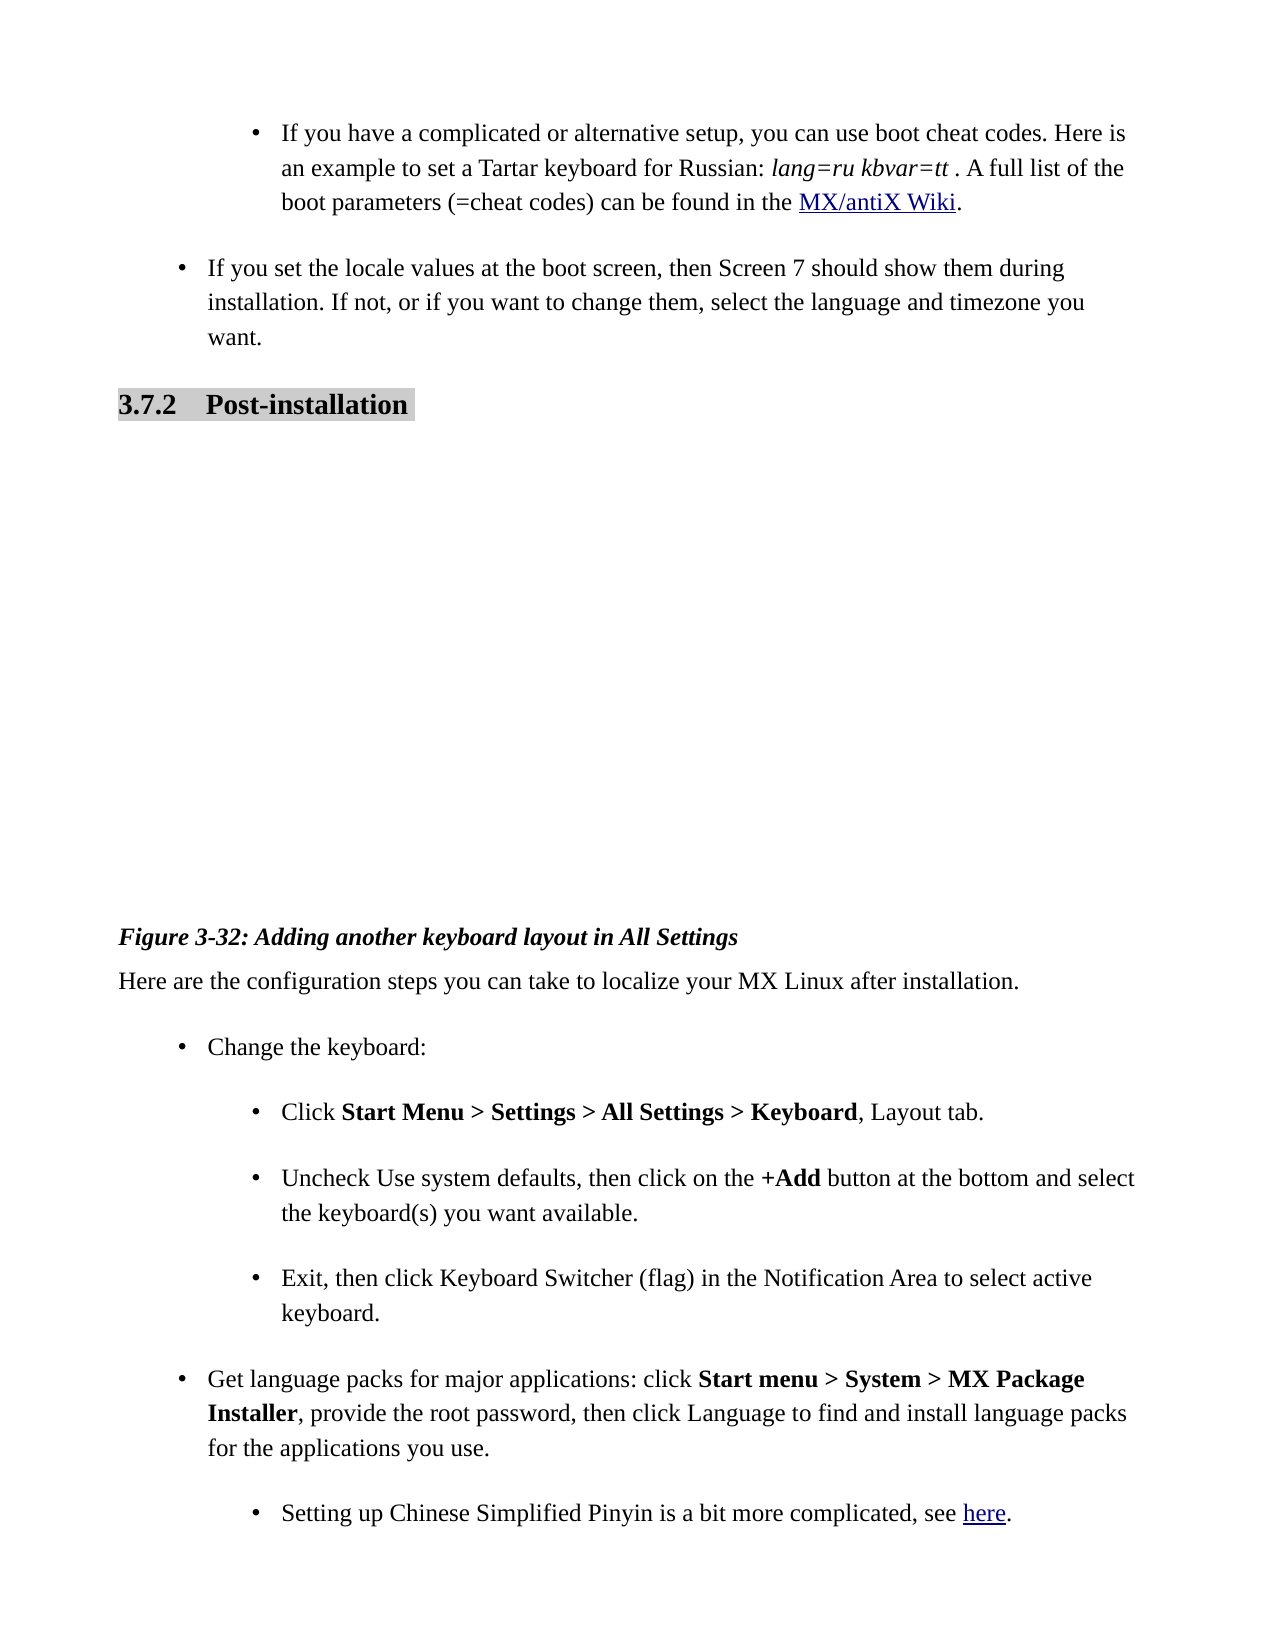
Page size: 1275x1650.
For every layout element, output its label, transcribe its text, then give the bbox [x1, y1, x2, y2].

list Uncheck Use system defaults, then click on the +Add button at the bottom and select the keyboard(s) you want available. [252, 1163, 1141, 1226]
list If you set the locale values at the boot screen, then Screen 7 should show them during installation. If not, or if you want to change them, select the language and timezone you want. [178, 253, 1141, 351]
list Exit, then click Keyboard Switcher (flag) in the Notification Area to select active keyboard. [252, 1263, 1141, 1327]
list Change the keyboard: [178, 1032, 1141, 1061]
text Figure 3-32: Adding another keyboard layout in All Settings [118, 922, 1157, 950]
list If you have a complicated or alternative setup, you can use boot cheat codes. Here is an example to set a Tartar keyboard for Russian: lang=ru kbvar=tt . A full list of the boot parameters (=cheat codes) can be found in the MX/antiX Wiki. [252, 118, 1141, 216]
list Get language packs for major applications: click Start menu > System > MX Package Installer, provide the root password, then click Language to find and install language packs for the applications you use. [178, 1364, 1141, 1461]
list Click Start Menu > Settings > All Settings > Keyboard, Layout tab. [252, 1097, 1141, 1126]
list Setting up Chinese Simplified Pinyin is a bit more complicated, see here. [252, 1498, 1141, 1527]
subtitle 3.7.2 Post-installation [118, 387, 1157, 421]
text Here are the configuration steps you can take to localize your MX Linux after installation. [118, 966, 1157, 995]
